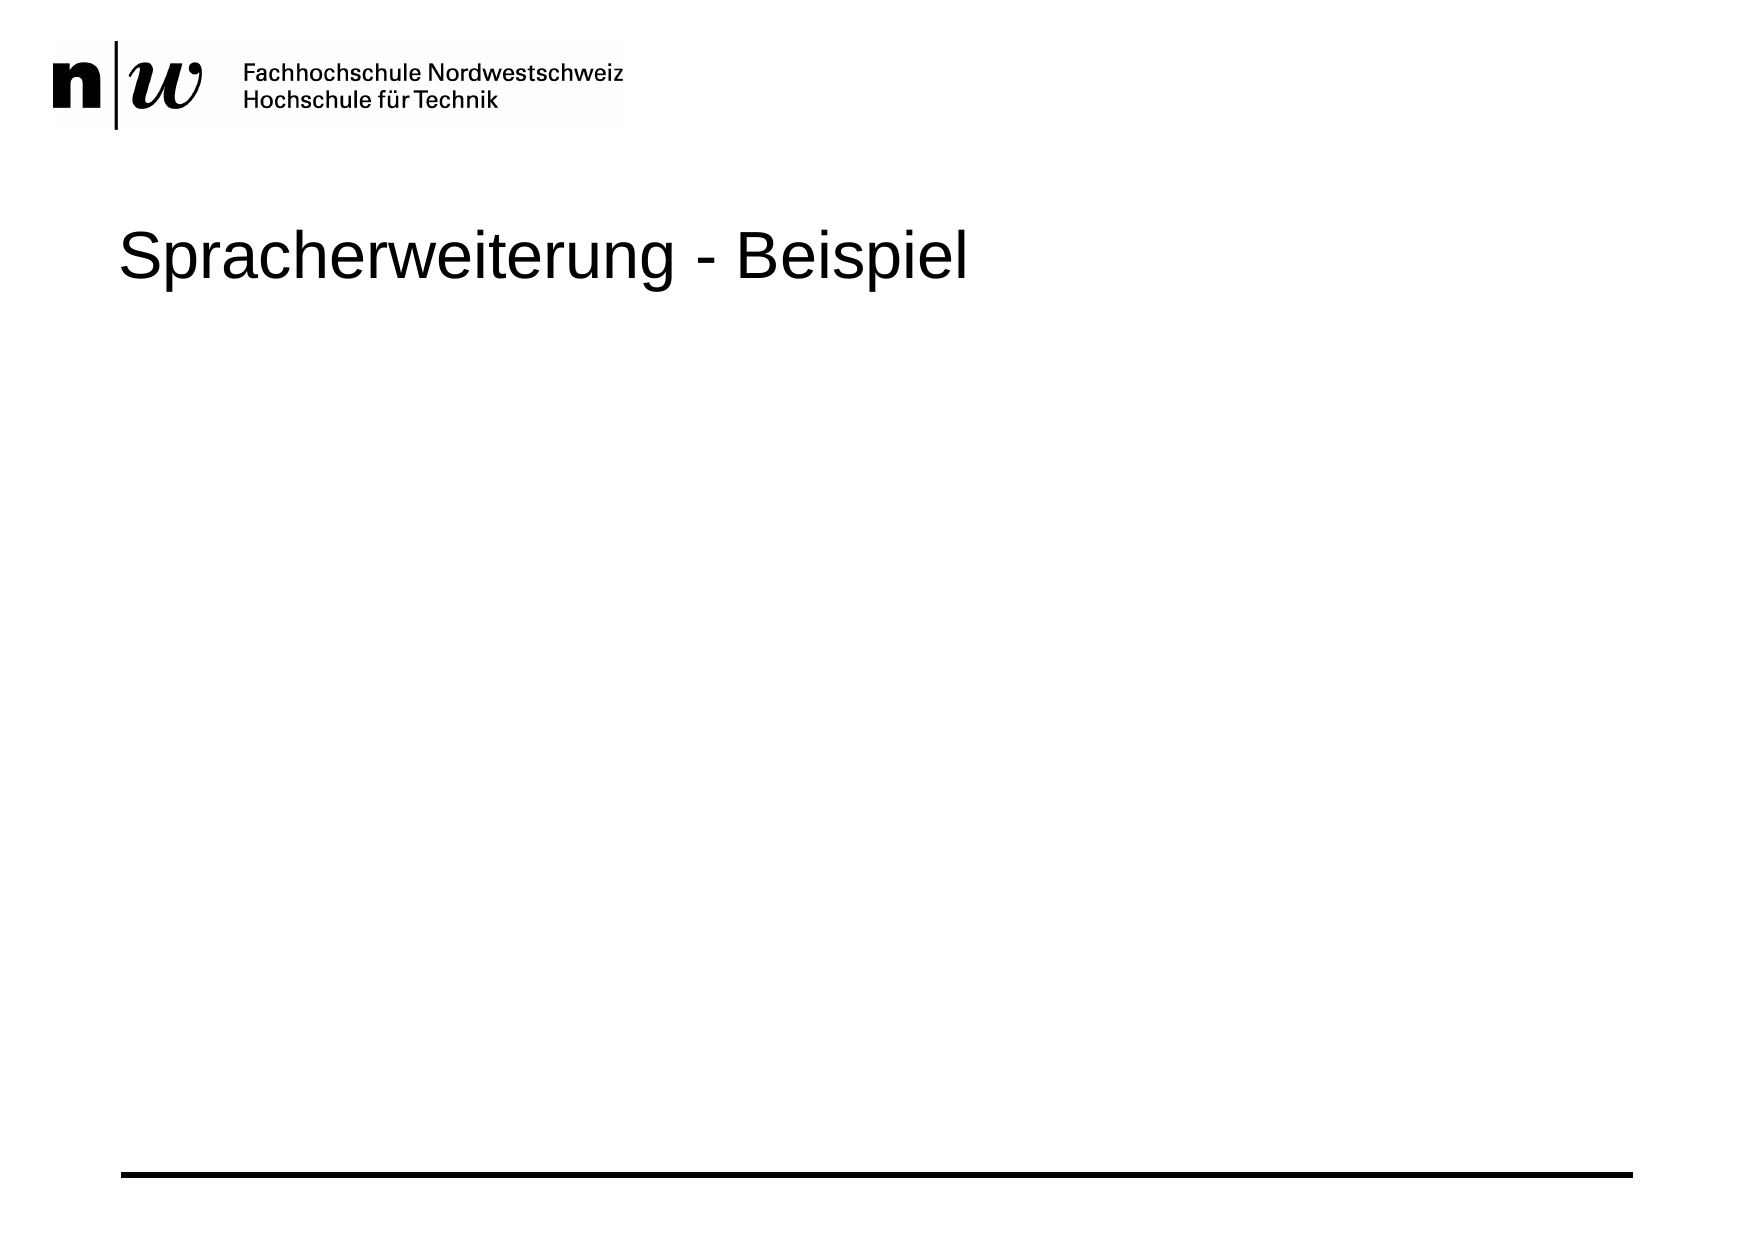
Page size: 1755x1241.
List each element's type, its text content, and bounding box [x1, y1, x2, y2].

picture [53, 41, 623, 130]
text_box Spracherweiterung - Beispiel [118, 212, 1606, 296]
